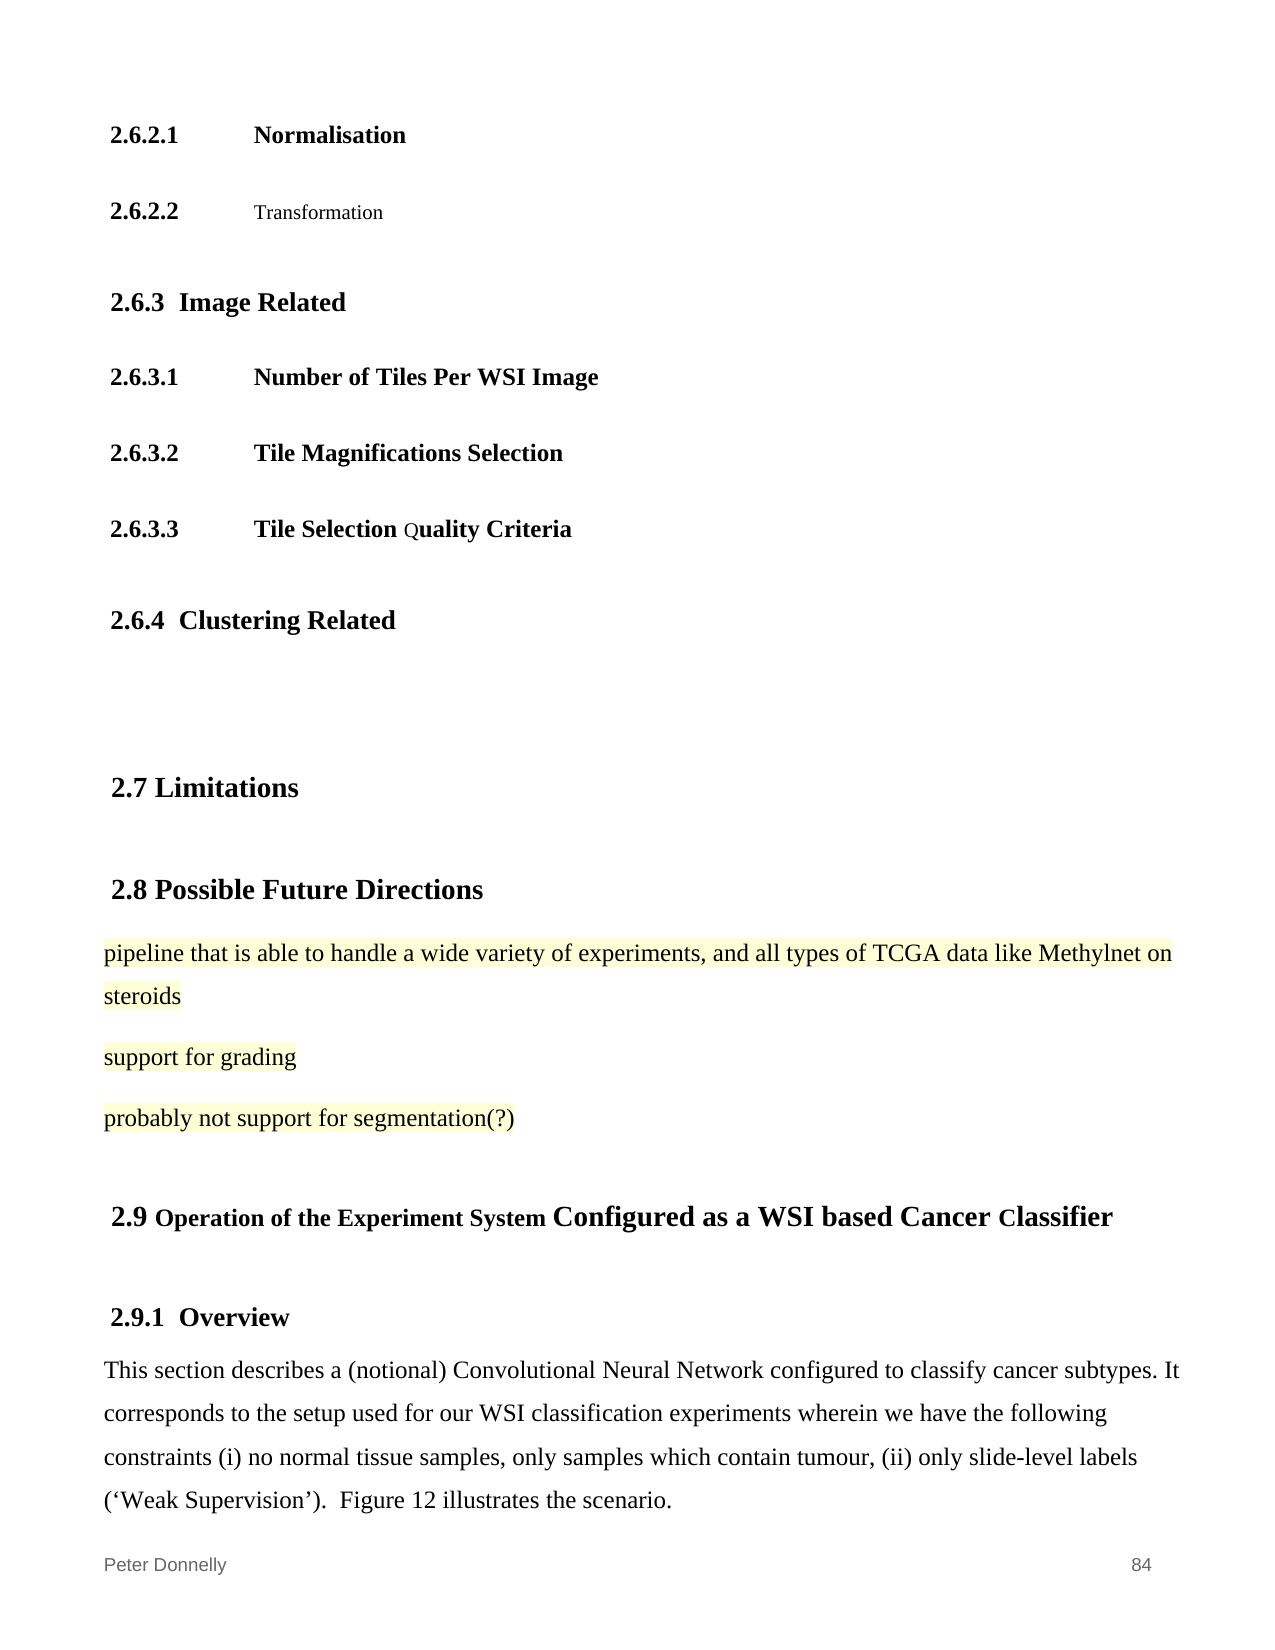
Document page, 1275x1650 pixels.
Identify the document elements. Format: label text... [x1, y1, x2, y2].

subtitle Clustering Related [103, 604, 1181, 636]
subtitle Operation of the Experiment System Configured as a WSI based Cancer Classifier [103, 1199, 1181, 1233]
subtitle Number of Tiles Per WSI Image [103, 362, 1181, 391]
text probably not support for segmentation(?) [103, 1103, 1181, 1132]
text support for grading [103, 1042, 1181, 1071]
subtitle Tile Magnifications Selection [103, 438, 1181, 467]
subtitle Possible Future Directions [103, 872, 1181, 906]
text This section describes a (notional) Convolutional Neural Network configured to classify cancer subtypes. It corresponds to the setup used for our WSI classification experiments wherein we have the following constraints (i) no normal tissue samples, only samples which contain tumour, (ii) only slide-level labels (‘Weak Supervision’). Figure 12 illustrates the scenario. [103, 1355, 1181, 1513]
text pipeline that is able to handle a wide variety of experiments, and all types of TCGA data like Methylnet on steroids [103, 938, 1181, 1010]
subtitle Transformation [103, 196, 1181, 224]
subtitle Image Related [103, 286, 1181, 318]
subtitle Normalisation [103, 120, 1181, 148]
subtitle Tile Selection Quality Criteria [103, 514, 1181, 542]
subtitle Overview [103, 1301, 1181, 1332]
subtitle Limitations [103, 771, 1181, 804]
